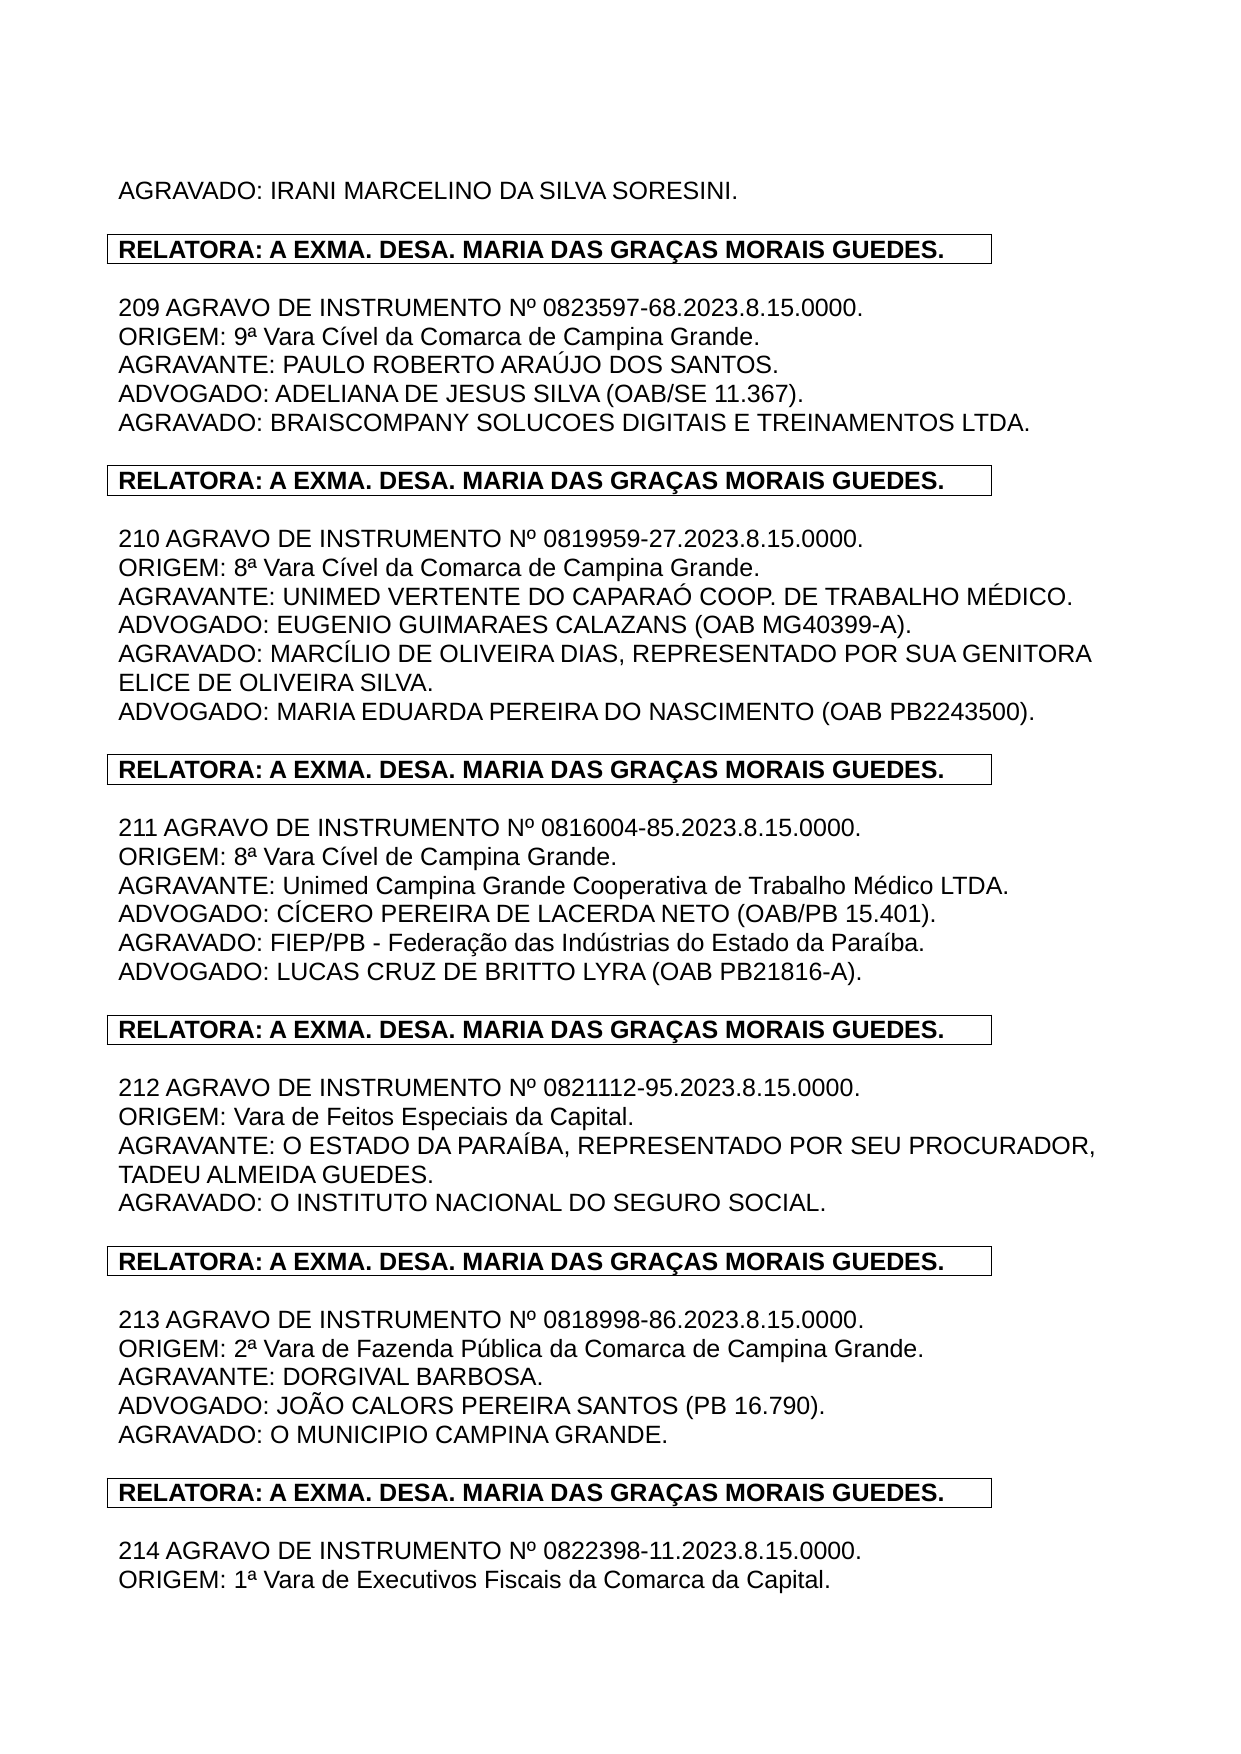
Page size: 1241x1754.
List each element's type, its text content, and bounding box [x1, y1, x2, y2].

text ADVOGADO: MARIA EDUARDA PEREIRA DO NASCIMENTO (OAB PB2243500). [118, 697, 1122, 726]
text ORIGEM: 2ª Vara de Fazenda Pública da Comarca de Campina Grande. [118, 1334, 1122, 1362]
text ORIGEM: 1ª Vara de Executivos Fiscais da Comarca da Capital. [118, 1565, 1122, 1594]
text AGRAVANTE: DORGIVAL BARBOSA. [118, 1362, 1122, 1391]
text 211 AGRAVO DE INSTRUMENTO Nº 0816004-85.2023.8.15.0000. [118, 813, 1122, 842]
text ORIGEM: 8ª Vara Cível de Campina Grande. [118, 842, 1122, 871]
table_header RELATORA: A EXMA. DESA. MARIA DAS GRAÇAS MORAIS GUEDES. [108, 755, 991, 784]
table_header RELATORA: A EXMA. DESA. MARIA DAS GRAÇAS MORAIS GUEDES. [108, 1479, 991, 1507]
text ADVOGADO: LUCAS CRUZ DE BRITTO LYRA (OAB PB21816-A). [118, 957, 1122, 986]
text 212 AGRAVO DE INSTRUMENTO Nº 0821112-95.2023.8.15.0000. [118, 1073, 1122, 1102]
text AGRAVADO: MARCÍLIO DE OLIVEIRA DIAS, REPRESENTADO POR SUA GENITORA ELICE DE OLIVEIRA SILVA. [118, 639, 1122, 697]
text 213 AGRAVO DE INSTRUMENTO Nº 0818998-86.2023.8.15.0000. [118, 1305, 1122, 1334]
table_header RELATORA: A EXMA. DESA. MARIA DAS GRAÇAS MORAIS GUEDES. [108, 1247, 991, 1275]
table_header RELATORA: A EXMA. DESA. MARIA DAS GRAÇAS MORAIS GUEDES. [108, 235, 991, 263]
text ADVOGADO: CÍCERO PEREIRA DE LACERDA NETO (OAB/PB 15.401). [118, 899, 1122, 928]
table_header RELATORA: A EXMA. DESA. MARIA DAS GRAÇAS MORAIS GUEDES. [108, 466, 991, 495]
text AGRAVANTE: UNIMED VERTENTE DO CAPARAÓ COOP. DE TRABALHO MÉDICO. [118, 582, 1122, 611]
text AGRAVADO: BRAISCOMPANY SOLUCOES DIGITAIS E TREINAMENTOS LTDA. [118, 408, 1122, 437]
text 210 AGRAVO DE INSTRUMENTO Nº 0819959-27.2023.8.15.0000. [118, 524, 1122, 553]
text AGRAVADO: IRANI MARCELINO DA SILVA SORESINI. [118, 176, 1122, 205]
text ADVOGADO: ADELIANA DE JESUS SILVA (OAB/SE 11.367). [118, 379, 1122, 408]
text ADVOGADO: EUGENIO GUIMARAES CALAZANS (OAB MG40399-A). [118, 611, 1122, 639]
text ADVOGADO: JOÃO CALORS PEREIRA SANTOS (PB 16.790). [118, 1391, 1122, 1420]
text ORIGEM: 9ª Vara Cível da Comarca de Campina Grande. [118, 322, 1122, 350]
text ORIGEM: 8ª Vara Cível da Comarca de Campina Grande. [118, 553, 1122, 582]
text AGRAVADO: FIEP/PB - Federação das Indústrias do Estado da Paraíba. [118, 928, 1122, 957]
text AGRAVADO: O INSTITUTO NACIONAL DO SEGURO SOCIAL. [118, 1188, 1122, 1217]
text 214 AGRAVO DE INSTRUMENTO Nº 0822398-11.2023.8.15.0000. [118, 1536, 1122, 1565]
text AGRAVADO: O MUNICIPIO CAMPINA GRANDE. [118, 1420, 1122, 1449]
text 209 AGRAVO DE INSTRUMENTO Nº 0823597-68.2023.8.15.0000. [118, 293, 1122, 322]
text ORIGEM: Vara de Feitos Especiais da Capital. [118, 1102, 1122, 1131]
text AGRAVANTE: Unimed Campina Grande Cooperativa de Trabalho Médico LTDA. [118, 871, 1122, 899]
table_header RELATORA: A EXMA. DESA. MARIA DAS GRAÇAS MORAIS GUEDES. [108, 1016, 991, 1044]
text AGRAVANTE: PAULO ROBERTO ARAÚJO DOS SANTOS. [118, 350, 1122, 379]
text AGRAVANTE: O ESTADO DA PARAÍBA, REPRESENTADO POR SEU PROCURADOR, TADEU ALMEIDA GUEDES. [118, 1131, 1122, 1188]
